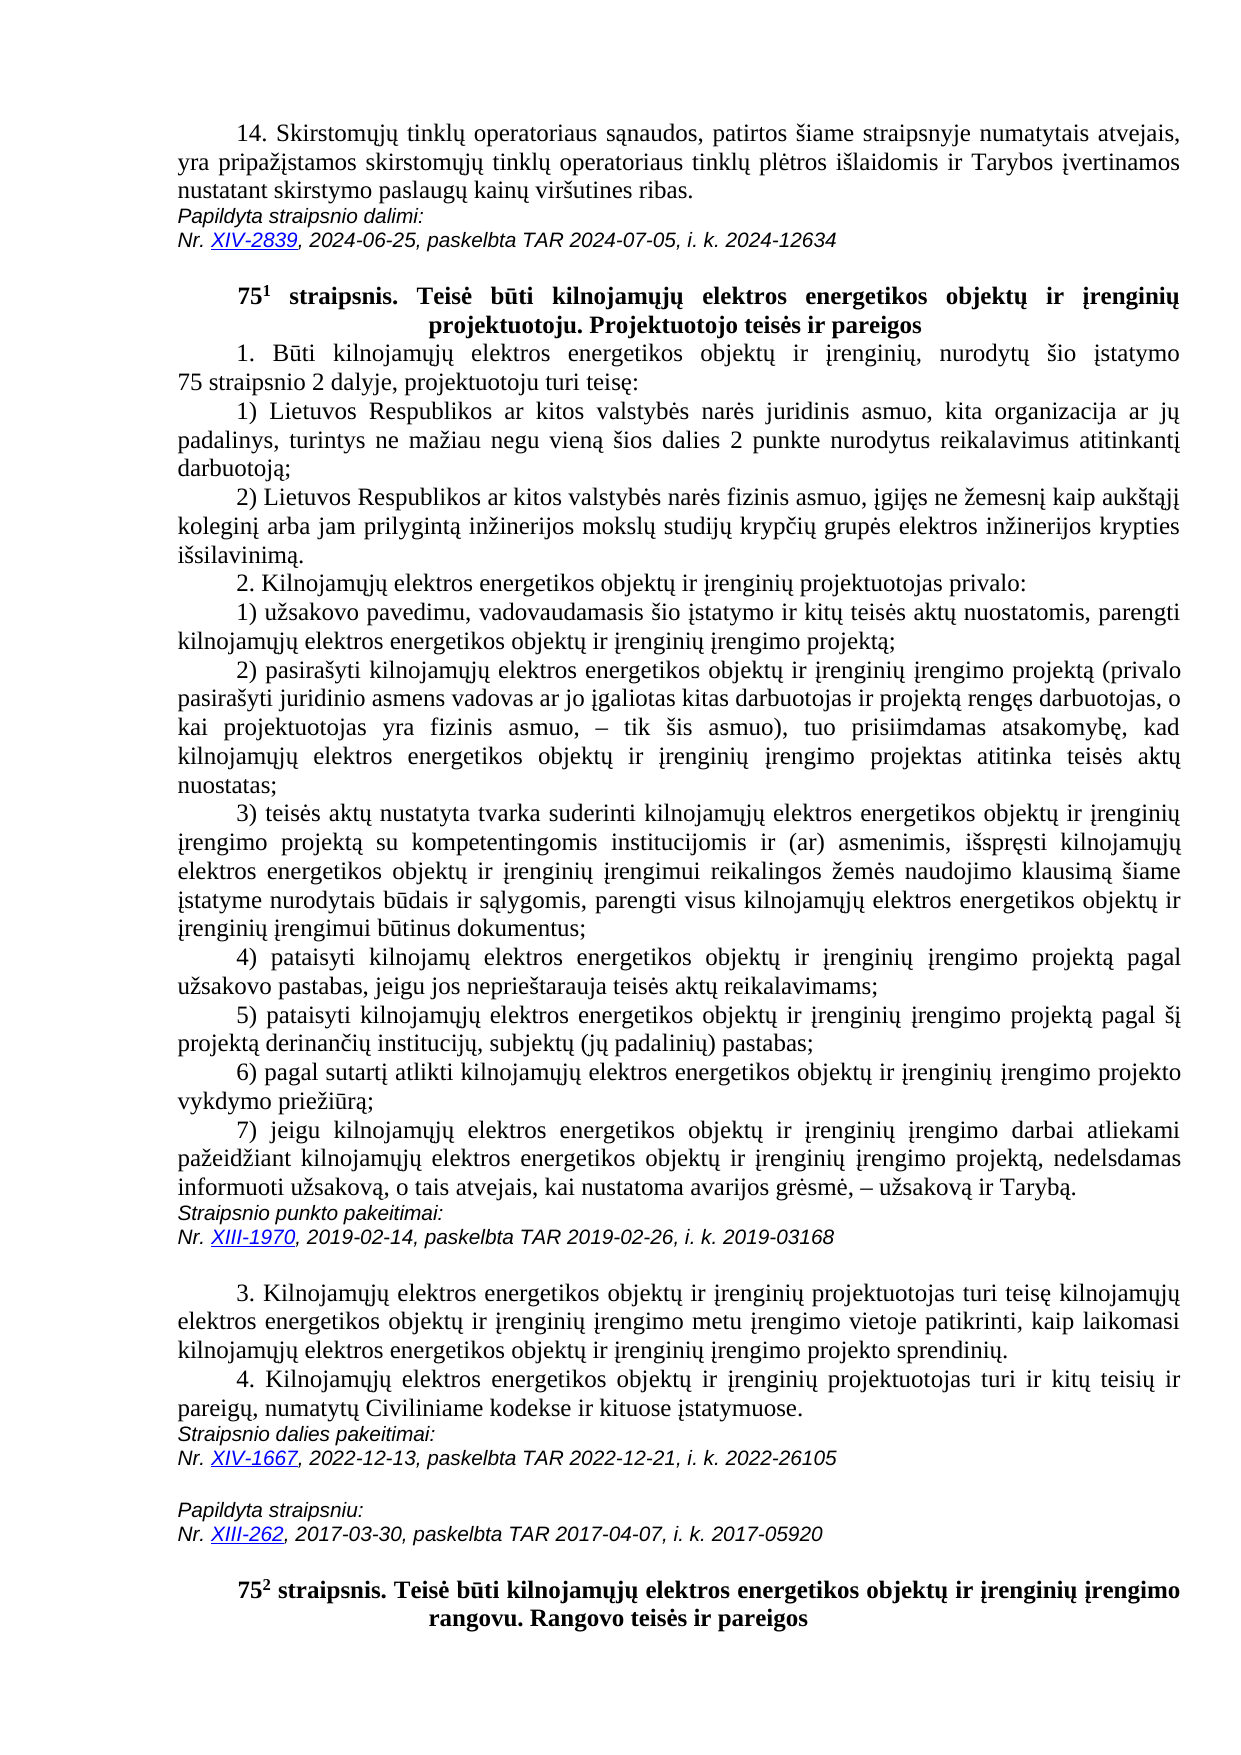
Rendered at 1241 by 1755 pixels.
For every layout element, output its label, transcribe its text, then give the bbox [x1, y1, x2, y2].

text 1) užsakovo pavedimu, vadovaudamasis šio įstatymo ir kitų teisės aktų nuostatomis, parengti kilnojamųjų elektros energetikos objektų ir įrenginių įrengimo projektą; [177, 597, 1181, 655]
text Straipsnio dalies pakeitimai: [177, 1421, 1181, 1445]
text Nr. XIV-2839, 2024-06-25, paskelbta TAR 2024-07-05, i. k. 2024-12634 [177, 228, 1181, 252]
text Straipsnio punkto pakeitimai: [177, 1201, 1181, 1225]
text 6) pagal sutartį atlikti kilnojamųjų elektros energetikos objektų ir įrenginių įrengimo projekto vykdymo priežiūrą; [177, 1057, 1181, 1115]
text 2) pasirašyti kilnojamųjų elektros energetikos objektų ir įrenginių įrengimo projektą (privalo pasirašyti juridinio asmens vadovas ar jo įgaliotas kitas darbuotojas ir projektą rengęs darbuotojas, o kai projektuotojas yra fizinis asmuo, – tik šis asmuo), tuo prisiimdamas atsakomybę, kad kilnojamųjų elektros energetikos objektų ir įrenginių įrengimo projektas atitinka teisės aktų nuostatas; [177, 655, 1181, 798]
text 3) teisės aktų nustatyta tvarka suderinti kilnojamųjų elektros energetikos objektų ir įrenginių įrengimo projektą su kompetentingomis institucijomis ir (ar) asmenimis, išspręsti kilnojamųjų elektros energetikos objektų ir įrenginių įrengimui reikalingos žemės naudojimo klausimą šiame įstatyme nurodytais būdais ir sąlygomis, parengti visus kilnojamųjų elektros energetikos objektų ir įrenginių įrengimui būtinus dokumentus; [177, 798, 1181, 942]
text 3. Kilnojamųjų elektros energetikos objektų ir įrenginių projektuotojas turi teisę kilnojamųjų elektros energetikos objektų ir įrenginių įrengimo metu įrengimo vietoje patikrinti, kaip laikomasi kilnojamųjų elektros energetikos objektų ir įrenginių įrengimo projekto sprendinių. [177, 1278, 1181, 1364]
text 752 straipsnis. Teisė būti kilnojamųjų elektros energetikos objektų ir įrenginių įrengimo rangovu. Rangovo teisės ir pareigos [237, 1575, 1181, 1632]
text 1. Būti kilnojamųjų elektros energetikos objektų ir įrenginių, nurodytų šio įstatymo 75 straipsnio 2 dalyje, projektuotoju turi teisę: [177, 338, 1181, 396]
text 4) pataisyti kilnojamų elektros energetikos objektų ir įrenginių įrengimo projektą pagal užsakovo pastabas, jeigu jos neprieštarauja teisės aktų reikalavimams; [177, 942, 1181, 1000]
text Papildyta straipsniu: [177, 1498, 1181, 1522]
text Nr. XIII-262, 2017-03-30, paskelbta TAR 2017-04-07, i. k. 2017-05920 [177, 1522, 1181, 1546]
text 2. Kilnojamųjų elektros energetikos objektų ir įrenginių projektuotojas privalo: [177, 568, 1181, 597]
text 7) jeigu kilnojamųjų elektros energetikos objektų ir įrenginių įrengimo darbai atliekami pažeidžiant kilnojamųjų elektros energetikos objektų ir įrenginių įrengimo projektą, nedelsdamas informuoti užsakovą, o tais atvejais, kai nustatoma avarijos grėsmė, – užsakovą ir Tarybą. [177, 1115, 1181, 1201]
text 751 straipsnis. Teisė būti kilnojamųjų elektros energetikos objektų ir įrenginių projektuotoju. Projektuotojo teisės ir pareigos [237, 281, 1181, 338]
text Nr. XIV-1667, 2022-12-13, paskelbta TAR 2022-12-21, i. k. 2022-26105 [177, 1445, 1181, 1469]
text 5) pataisyti kilnojamųjų elektros energetikos objektų ir įrenginių įrengimo projektą pagal šį projektą derinančių institucijų, subjektų (jų padalinių) pastabas; [177, 1000, 1181, 1057]
text Nr. XIII-1970, 2019-02-14, paskelbta TAR 2019-02-26, i. k. 2019-03168 [177, 1225, 1181, 1249]
text 14. Skirstomųjų tinklų operatoriaus sąnaudos, patirtos šiame straipsnyje numatytais atvejais, yra pripažįstamos skirstomųjų tinklų operatoriaus tinklų plėtros išlaidomis ir Tarybos įvertinamos nustatant skirstymo paslaugų kainų viršutines ribas. [177, 118, 1181, 204]
text Papildyta straipsnio dalimi: [177, 204, 1181, 228]
text 2) Lietuvos Respublikos ar kitos valstybės narės fizinis asmuo, įgijęs ne žemesnį kaip aukštąjį koleginį arba jam prilygintą inžinerijos mokslų studijų krypčių grupės elektros inžinerijos krypties išsilavinimą. [177, 482, 1181, 568]
text 1) Lietuvos Respublikos ar kitos valstybės narės juridinis asmuo, kita organizacija ar jų padalinys, turintys ne mažiau negu vieną šios dalies 2 punkte nurodytus reikalavimus atitinkantį darbuotoją; [177, 396, 1181, 482]
text 4. Kilnojamųjų elektros energetikos objektų ir įrenginių projektuotojas turi ir kitų teisių ir pareigų, numatytų Civiliniame kodekse ir kituose įstatymuose. [177, 1364, 1181, 1421]
